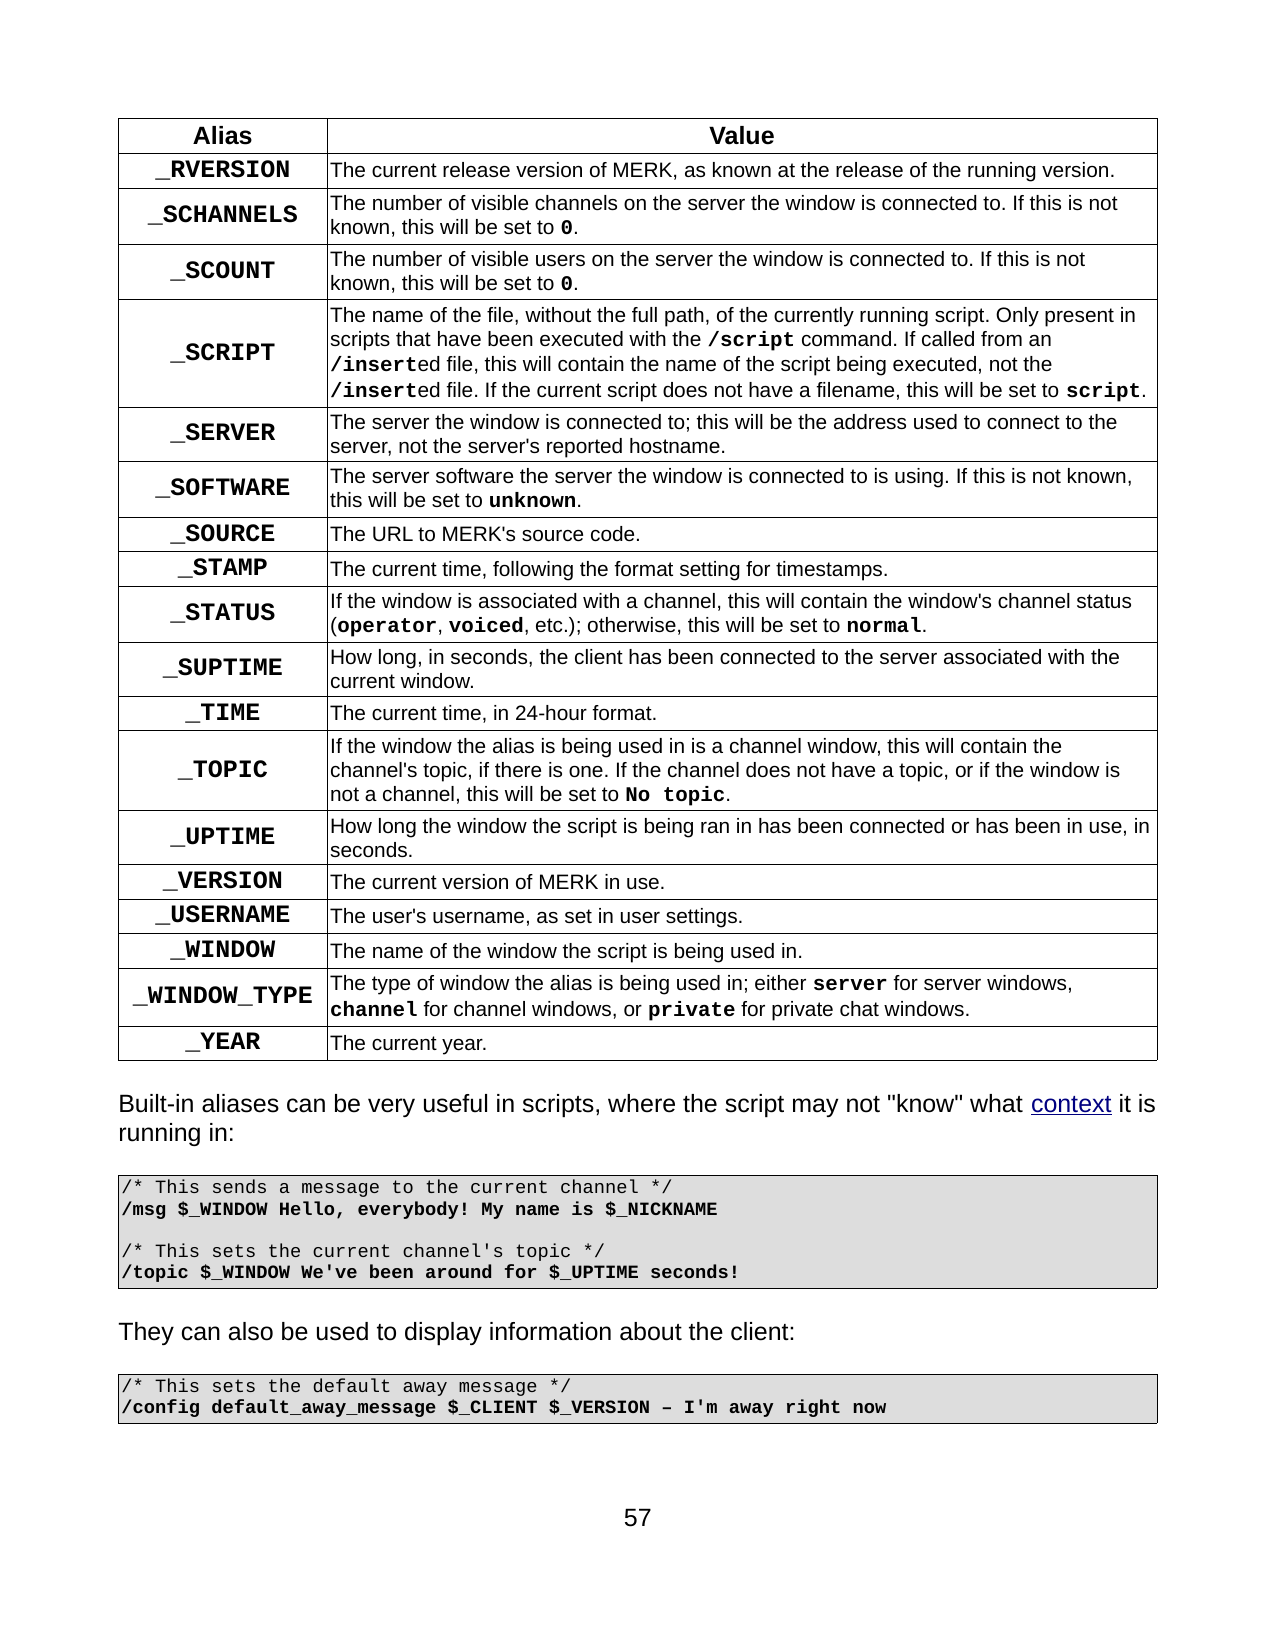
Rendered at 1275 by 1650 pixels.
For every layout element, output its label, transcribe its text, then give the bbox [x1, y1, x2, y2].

table_cell If the window the alias is being used in is a channel window, this will contain the channel's topic, if there is one. If the channel does not have a topic, or if the window is not a channel, this will be set to No topic. [328, 731, 1157, 810]
table_cell The server software the server the window is connected to is using. If this is not known, this will be set to unknown. [328, 462, 1157, 517]
table_cell The current time, following the format setting for timestamps. [328, 552, 1157, 586]
table_cell The name of the window the script is being used in. [328, 934, 1157, 968]
table_cell The number of visible channels on the server the window is connected to. If this is not known, this will be set to 0. [328, 189, 1157, 243]
table_cell _TIME [119, 697, 327, 730]
table_cell _SUPTIME [119, 643, 327, 696]
table_cell The server the window is connected to; this will be the address used to connect to the server, not the server's reported hostname. [328, 408, 1157, 461]
table_cell The current time, in 24-hour format. [328, 697, 1157, 730]
table_cell _RVERSION [119, 154, 327, 187]
table_cell _UPTIME [119, 811, 327, 864]
table_cell _SOFTWARE [119, 462, 327, 517]
table_header /* This sets the default away message */ /config default_away_message $_CLIENT $_VERSION – I'm away right now [119, 1375, 1157, 1423]
table_header Alias [119, 119, 327, 153]
table_cell The type of window the alias is being used in; either server for server windows, channel for channel windows, or private for private chat windows. [328, 969, 1157, 1026]
table_cell _USERNAME [119, 900, 327, 933]
table_cell _VERSION [119, 865, 327, 899]
table_header Value [328, 119, 1157, 153]
table_header /* This sends a message to the current channel */ /msg $_WINDOW Hello, everybody! My name is $_NICKNAME /* This sets the current channel's topic */ /topic $_WINDOW We've been around for $_UPTIME seconds! [119, 1176, 1157, 1288]
table_cell The name of the file, without the full path, of the currently running script. Only present in scripts that have been executed with the /script command. If called from an /inserted file, this will contain the name of the script being executed, not the /inserted file. If the current script does not have a filename, this will be set to script. [328, 300, 1157, 407]
table_cell The current version of MERK in use. [328, 865, 1157, 899]
table_cell _SCRIPT [119, 300, 327, 407]
table_cell How long, in seconds, the client has been connected to the server associated with the current window. [328, 643, 1157, 696]
table_cell The current year. [328, 1027, 1157, 1060]
table_cell _WINDOW [119, 934, 327, 968]
table_cell The user's username, as set in user settings. [328, 900, 1157, 933]
table_cell _SOURCE [119, 518, 327, 551]
text Built-in aliases can be very useful in scripts, where the script may not "know" what context it is running in: [118, 1089, 1157, 1146]
table_cell If the window is associated with a channel, this will contain the window's channel status (operator, voiced, etc.); otherwise, this will be set to normal. [328, 587, 1157, 642]
table_cell _SERVER [119, 408, 327, 461]
table_cell The URL to MERK's source code. [328, 518, 1157, 551]
table_cell _SCHANNELS [119, 189, 327, 243]
table_cell _YEAR [119, 1027, 327, 1060]
table_cell How long the window the script is being ran in has been connected or has been in use, in seconds. [328, 811, 1157, 864]
table_cell _STAMP [119, 552, 327, 586]
table_cell _STATUS [119, 587, 327, 642]
table_cell _TOPIC [119, 731, 327, 810]
table_cell The number of visible users on the server the window is connected to. If this is not known, this will be set to 0. [328, 245, 1157, 299]
text They can also be used to display information about the client: [118, 1316, 1157, 1345]
table_cell The current release version of MERK, as known at the release of the running version. [328, 154, 1157, 187]
table_cell _SCOUNT [119, 245, 327, 299]
table_cell _WINDOW_TYPE [119, 969, 327, 1026]
